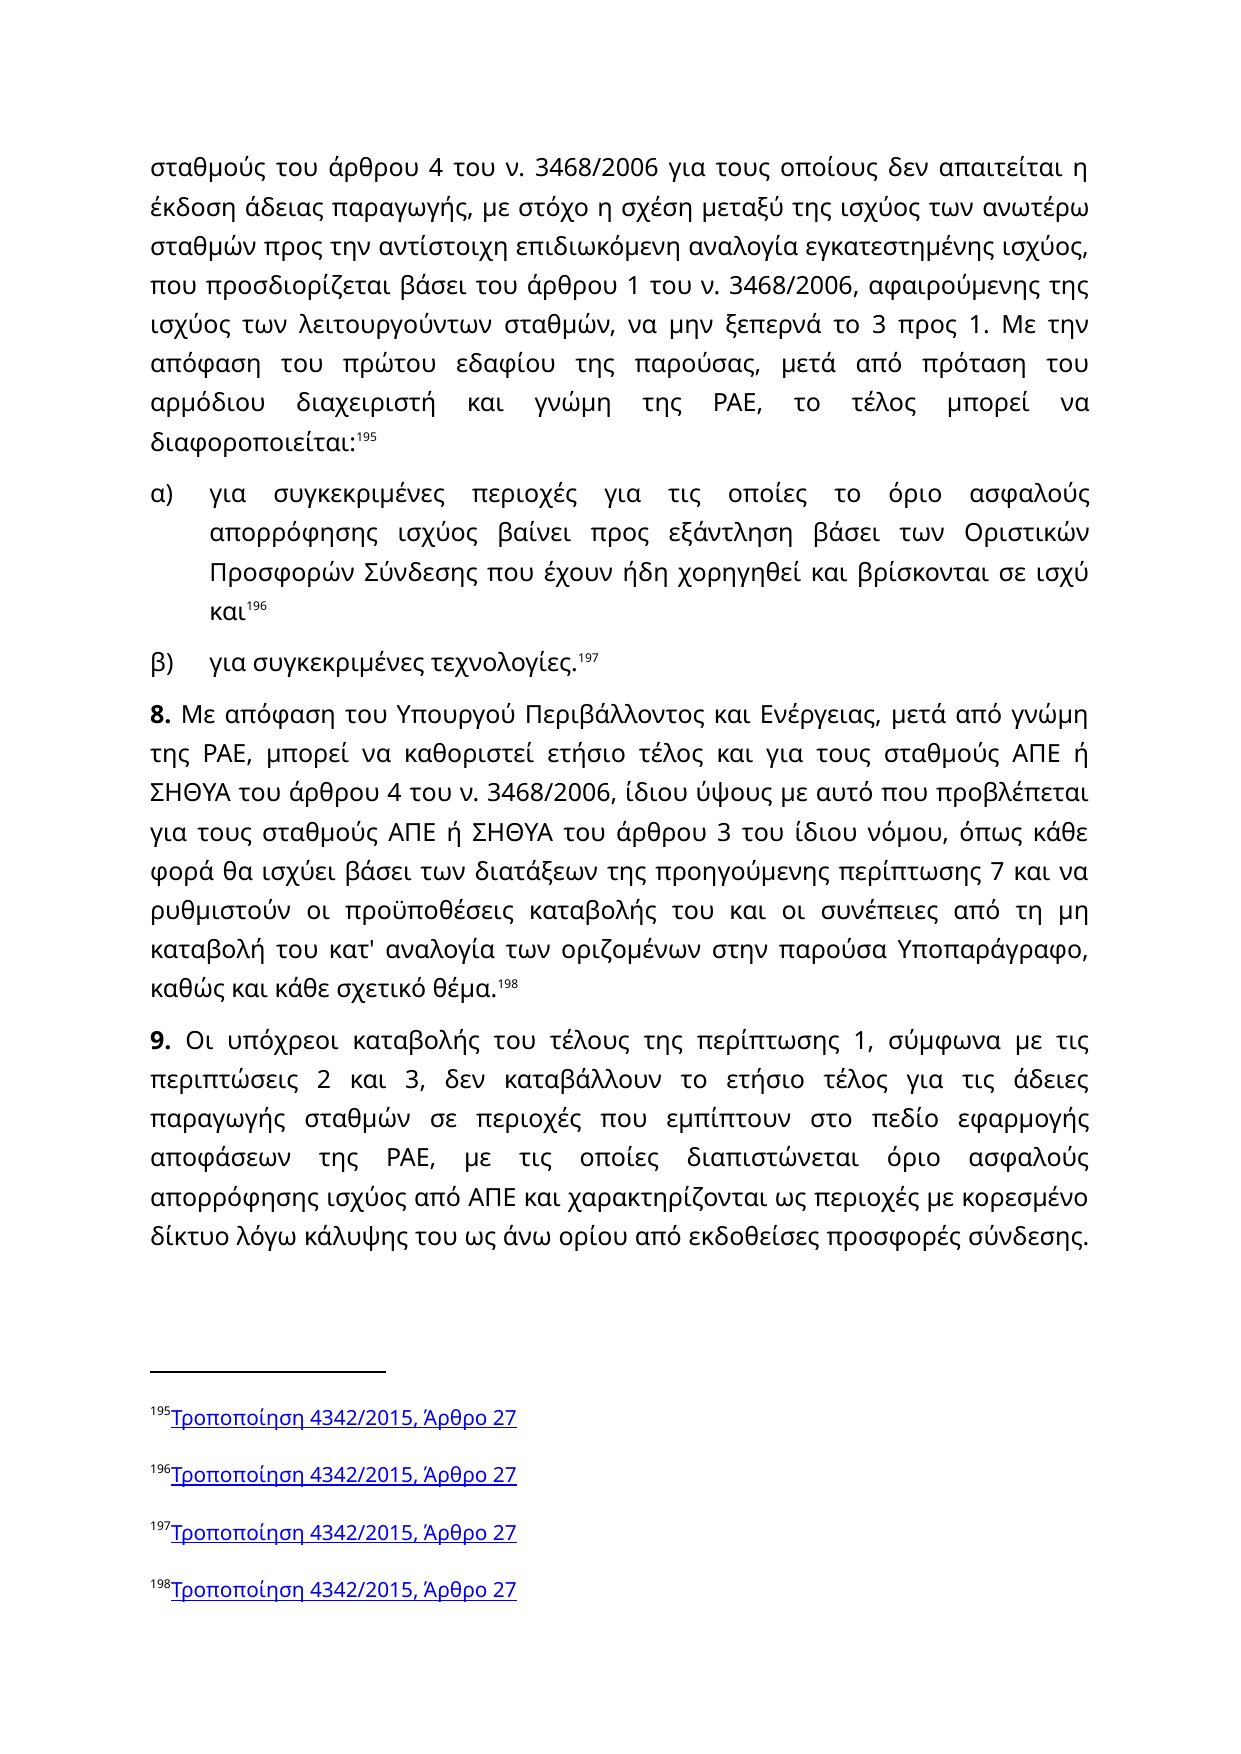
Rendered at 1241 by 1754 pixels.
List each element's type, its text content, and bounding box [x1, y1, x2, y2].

text Τροποποίηση 4342/2015, Άρθρο 27 [150, 1460, 1090, 1489]
text Τροποποίηση 4342/2015, Άρθρο 27 [150, 1403, 1090, 1431]
text Τροποποίηση 4342/2015, Άρθρο 27 [150, 1576, 1090, 1604]
list β) για συγκεκριμένες τεχνολογίες. [150, 645, 1090, 679]
text 9. Οι υπόχρεοι καταβολής του τέλους της περίπτωσης 1, σύμφωνα με τις περιπτώσεις 2 και 3, δεν καταβάλλουν το ετήσιο τέλος για τις άδειες παραγωγής σταθμών σε περιοχές που εμπίπτουν στο πεδίο εφαρμογής αποφάσεων της ΡΑΕ, με τις οποίες διαπιστώνεται όριο ασφαλούς απορρόφησης ισχύος από ΑΠΕ και χαρακτηρίζονται ως περιοχές με κορεσμένο δίκτυο λόγω κάλυψης του ως άνω ορίου από εκδοθείσες προσφορές σύνδεσης. [150, 1022, 1090, 1252]
text σταθμούς του άρθρου 4 του ν. 3468/2006 για τους οποίους δεν απαιτείται η έκδοση άδειας παραγωγής, με στόχο η σχέση μεταξύ της ισχύος των ανωτέρω σταθμών προς την αντίστοιχη επιδιωκόμενη αναλογία εγκατεστημένης ισχύος, που προσδιορίζεται βάσει του άρθρου 1 του ν. 3468/2006, αφαιρούμενης της ισχύος των λειτουργούντων σταθμών, να μην ξεπερνά το 3 προς 1. Με την απόφαση του πρώτου εδαφίου της παρούσας, μετά από πρόταση του αρμόδιου διαχειριστή και γνώμη της ΡΑΕ, το τέλος μπορεί να διαφοροποιείται: [150, 150, 1090, 458]
text 8. Με απόφαση του Υπουργού Περιβάλλοντος και Ενέργειας, μετά από γνώμη της ΡΑΕ, μπορεί να καθοριστεί ετήσιο τέλος και για τους σταθμούς ΑΠΕ ή ΣΗΘΥΑ του άρθρου 4 του ν. 3468/2006, ίδιου ύψους με αυτό που προβλέπεται για τους σταθμούς ΑΠΕ ή ΣΗΘΥΑ του άρθρου 3 του ίδιου νόμου, όπως κάθε φορά θα ισχύει βάσει των διατάξεων της προηγούμενης περίπτωσης 7 και να ρυθμιστούν οι προϋποθέσεις καταβολής του και οι συνέπειες από τη μη καταβολή του κατ' αναλογία των οριζομένων στην παρούσα Υποπαράγραφο, καθώς και κάθε σχετικό θέμα. [150, 697, 1090, 1005]
list α) για συγκεκριμένες περιοχές για τις οποίες το όριο ασφαλούς απορρόφησης ισχύος βαίνει προς εξάντληση βάσει των Οριστικών Προσφορών Σύνδεσης που έχουν ήδη χορηγηθεί και βρίσκονται σε ισχύ και [150, 476, 1090, 627]
text Τροποποίηση 4342/2015, Άρθρο 27 [150, 1518, 1090, 1546]
